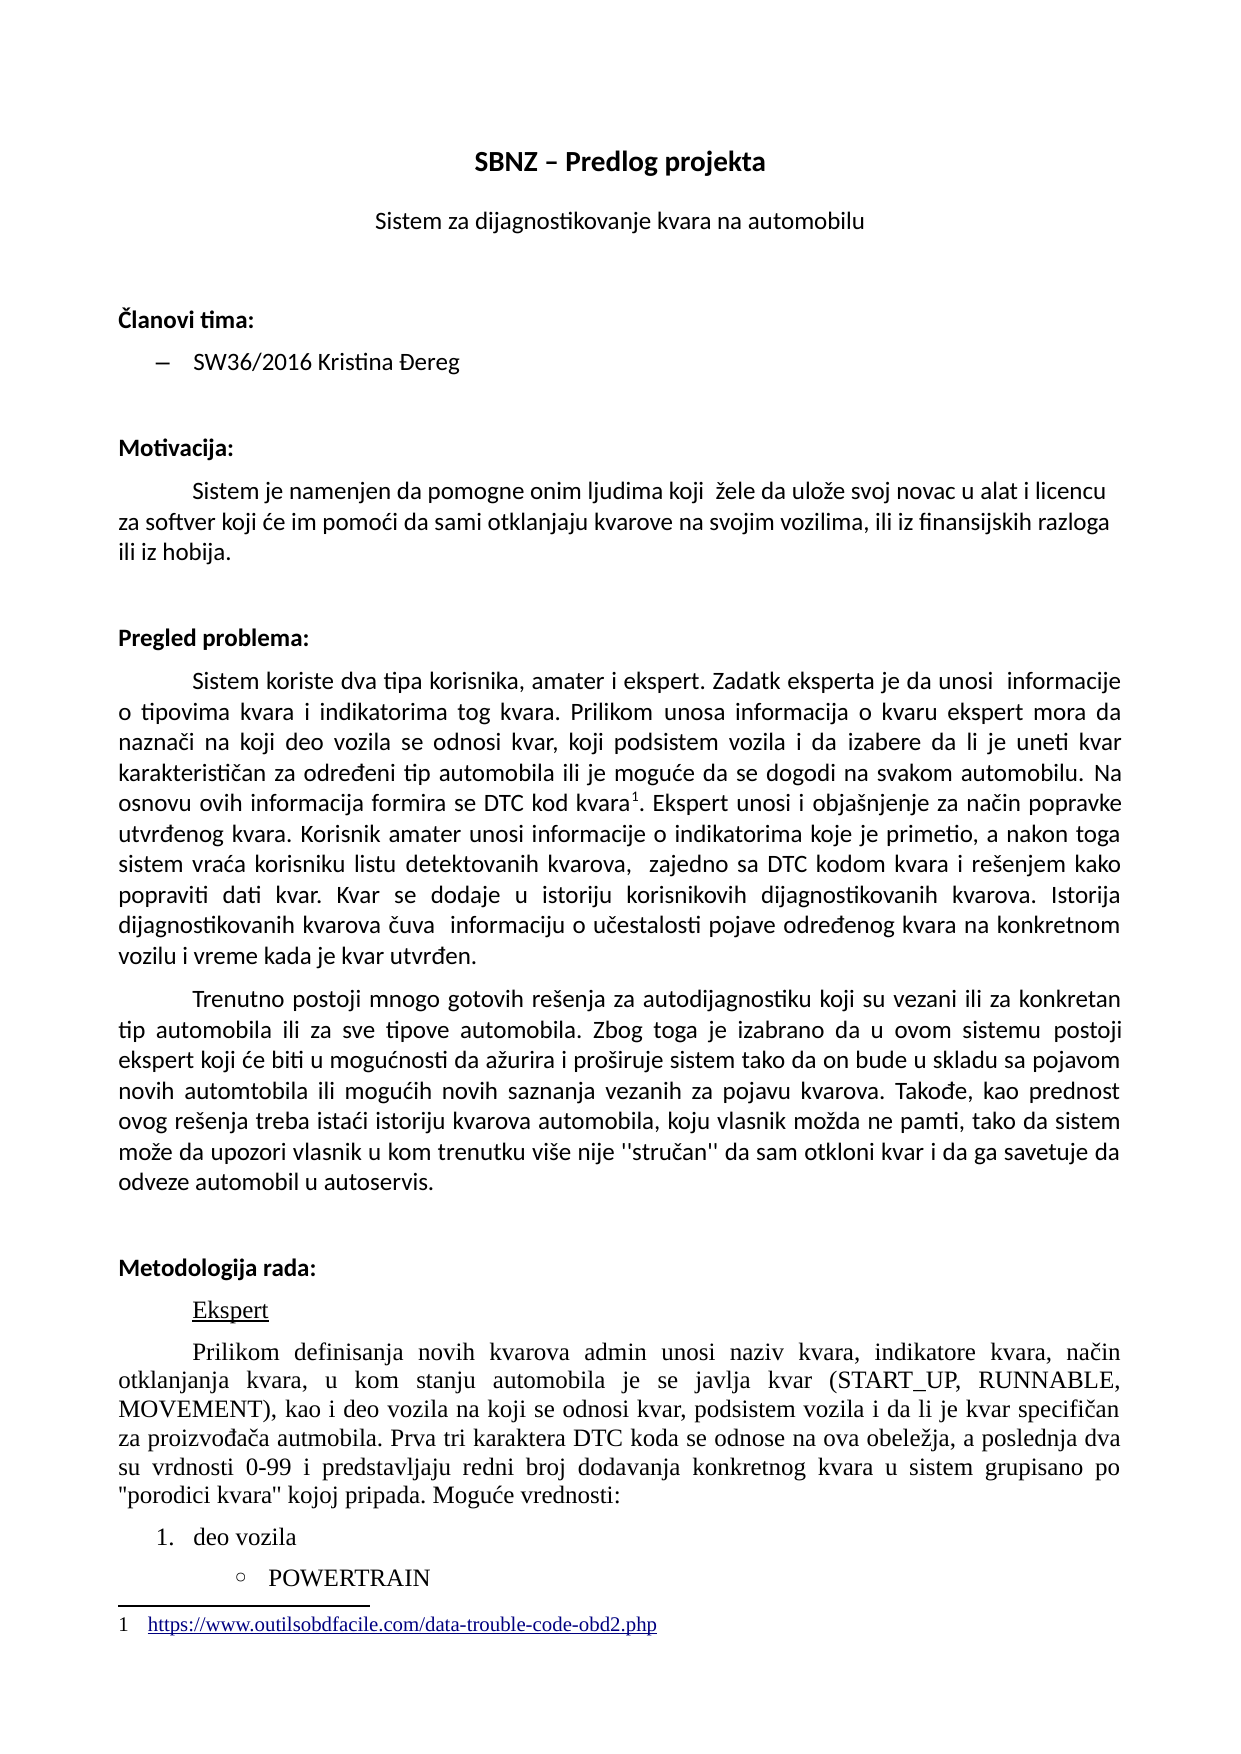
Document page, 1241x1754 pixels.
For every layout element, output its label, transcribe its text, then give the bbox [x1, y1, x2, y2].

subtitle Članovi tima: [118, 304, 1122, 334]
text Ekspert [118, 1295, 1122, 1324]
text Sistem je namenjen da pomogne onim ljudima koji žele da ulože svoj novac u alat i licencu za softver koji će im pomoći da sami otklanjaju kvarove na svojim vozilima, ili iz finansijskih razloga ili iz hobija. [118, 475, 1122, 567]
list deo vozila [156, 1522, 1122, 1550]
subtitle Sistem za dijagnostikovanje kvara na automobilu [118, 205, 1122, 235]
list SW36/2016 Kristina Đereg [156, 346, 1122, 377]
list POWERTRAIN [231, 1563, 1122, 1592]
text Pregled problema: [118, 622, 1122, 653]
text Trenutno postoji mnogo gotovih rešenja za autodijagnostiku koji su vezani ili za konkretan tip automobila ili za sve tipove automobila. Zbog toga je izabrano da u ovom sistemu postoji ekspert koji će biti u mogućnosti da ažurira i proširuje sistem tako da on bude u skladu sa pojavom novih automtobila ili mogućih novih saznanja vezanih za pojavu kvarova. Takođe, kao prednost ovog rešenja treba istaći istoriju kvarova automobila, koju vlasnik možda ne pamti, tako da sistem može da upozori vlasnik u kom trenutku više nije ''stručan'' da sam otkloni kvar i da ga savetuje da odveze automobil u autoservis. [118, 983, 1122, 1197]
text Metodologija rada: [118, 1252, 1122, 1283]
text Prilikom definisanja novih kvarova admin unosi naziv kvara, indikatore kvara, način otklanjanja kvara, u kom stanju automobila je se javlja kvar (START_UP, RUNNABLE, MOVEMENT), kao i deo vozila na koji se odnosi kvar, podsistem vozila i da li je kvar specifičan za proizvođača autmobila. Prva tri karaktera DTC koda se odnose na ova obeležja, a poslednja dva su vrdnosti 0-99 i predstavljaju redni broj dodavanja konkretnog kvara u sistem grupisano po ''porodici kvara'' kojoj pripada. Moguće vrednosti: [118, 1337, 1122, 1509]
text https://www.outilsobdfacile.com/data-trouble-code-obd2.php [118, 1612, 1122, 1636]
text Motivacija: [118, 432, 1122, 463]
text Sistem koriste dva tipa korisnika, amater i ekspert. Zadatk eksperta je da unosi informacije o tipovima kvara i indikatorima tog kvara. Prilikom unosa informacija o kvaru ekspert mora da naznači na koji deo vozila se odnosi kvar, koji podsistem vozila i da izabere da li je uneti kvar karakterističan za određeni tip automobila ili je moguće da se dogodi na svakom automobilu. Na osnovu ovih informacija formira se DTC kod kvara. Ekspert unosi i objašnjenje za način popravke utvrđenog kvara. Korisnik amater unosi informacije o indikatorima koje je primetio, a nakon toga sistem vraća korisniku listu detektovanih kvarova, zajedno sa DTC kodom kvara i rešenjem kako popraviti dati kvar. Kvar se dodaje u istoriju korisnikovih dijagnostikovanih kvarova. Istorija dijagnostikovanih kvarova čuva informaciju o učestalosti pojave određenog kvara na konkretnom vozilu i vreme kada je kvar utvrđen. [118, 666, 1122, 971]
subtitle SBNZ – Predlog projekta [118, 143, 1122, 179]
